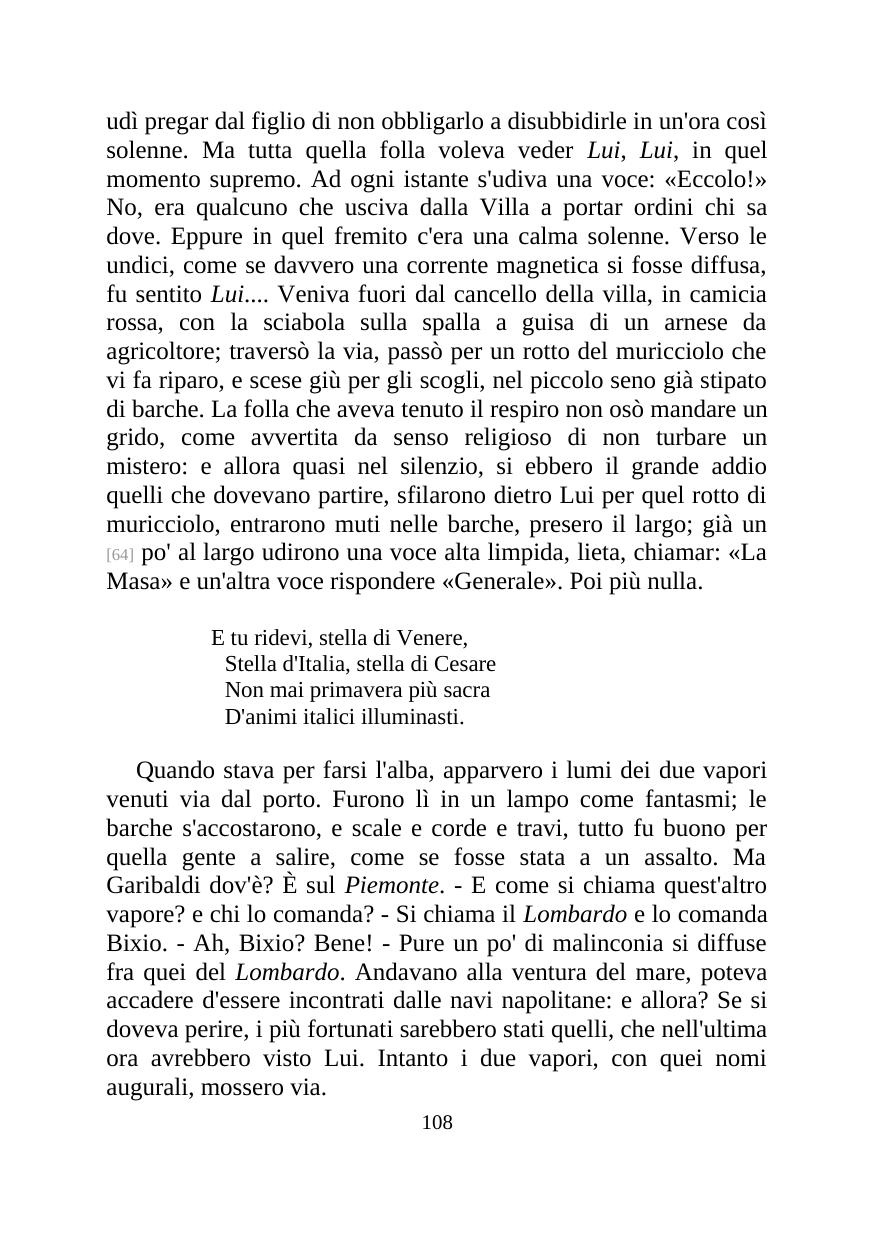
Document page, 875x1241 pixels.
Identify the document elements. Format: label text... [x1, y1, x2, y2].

text D'animi italici illuminasti. [195, 703, 768, 729]
text Stella d'Italia, stella di Cesare [195, 650, 768, 676]
text Quando stava per farsi l'alba, apparvero i lumi dei due vapori venuti via dal porto. Furono lì in un lampo come fantasmi; le barche s'accostarono, e scale e corde e travi, tutto fu buono per quella gente a salire, come se fosse stata a un assalto. Ma Garibaldi dov'è? È sul Piemonte. - E come si chiama quest'altro vapore? e chi lo comanda? - Si chiama il Lombardo e lo comanda Bixio. - Ah, Bixio? Bene! - Pure un po' di malinconia si diffuse fra quei del Lombardo. Andavano alla ventura del mare, poteva accadere d'essere incontrati dalle navi napolitane: e allora? Se si doveva perire, i più fortunati sarebbero stati quelli, che nell'ultima ora avrebbero visto Lui. Intanto i due vapori, con quei nomi augurali, mossero via. [106, 756, 768, 1101]
text E tu ridevi, stella di Venere, [181, 624, 768, 650]
text Non mai primavera più sacra [195, 676, 768, 703]
text udì pregar dal figlio di non obbligarlo a disubbidirle in un'ora così solenne. Ma tutta quella folla voleva veder Lui, Lui, in quel momento supremo. Ad ogni istante s'udiva una voce: «Eccolo!» No, era qualcuno che usciva dalla Villa a portar ordini chi sa dove. Eppure in quel fremito c'era una calma solenne. Verso le undici, come se davvero una corrente magnetica si fosse diffusa, fu sentito Lui.... Veniva fuori dal cancello della villa, in camicia rossa, con la sciabola sulla spalla a guisa di un arnese da agricoltore; traversò la via, passò per un rotto del muricciolo che vi fa riparo, e scese giù per gli scogli, nel piccolo seno già stipato di barche. La folla che aveva tenuto il respiro non osò mandare un grido, come avvertita da senso religioso di non turbare un mistero: e allora quasi nel silenzio, si ebbero il grande addio quelli che dovevano partire, sfilarono dietro Lui per quel rotto di muricciolo, entrarono muti nelle barche, presero il largo; già un [64] po' al largo udirono una voce alta limpida, lieta, chiamar: «La Masa» e un'altra voce rispondere «Generale». Poi più nulla. [106, 106, 768, 595]
